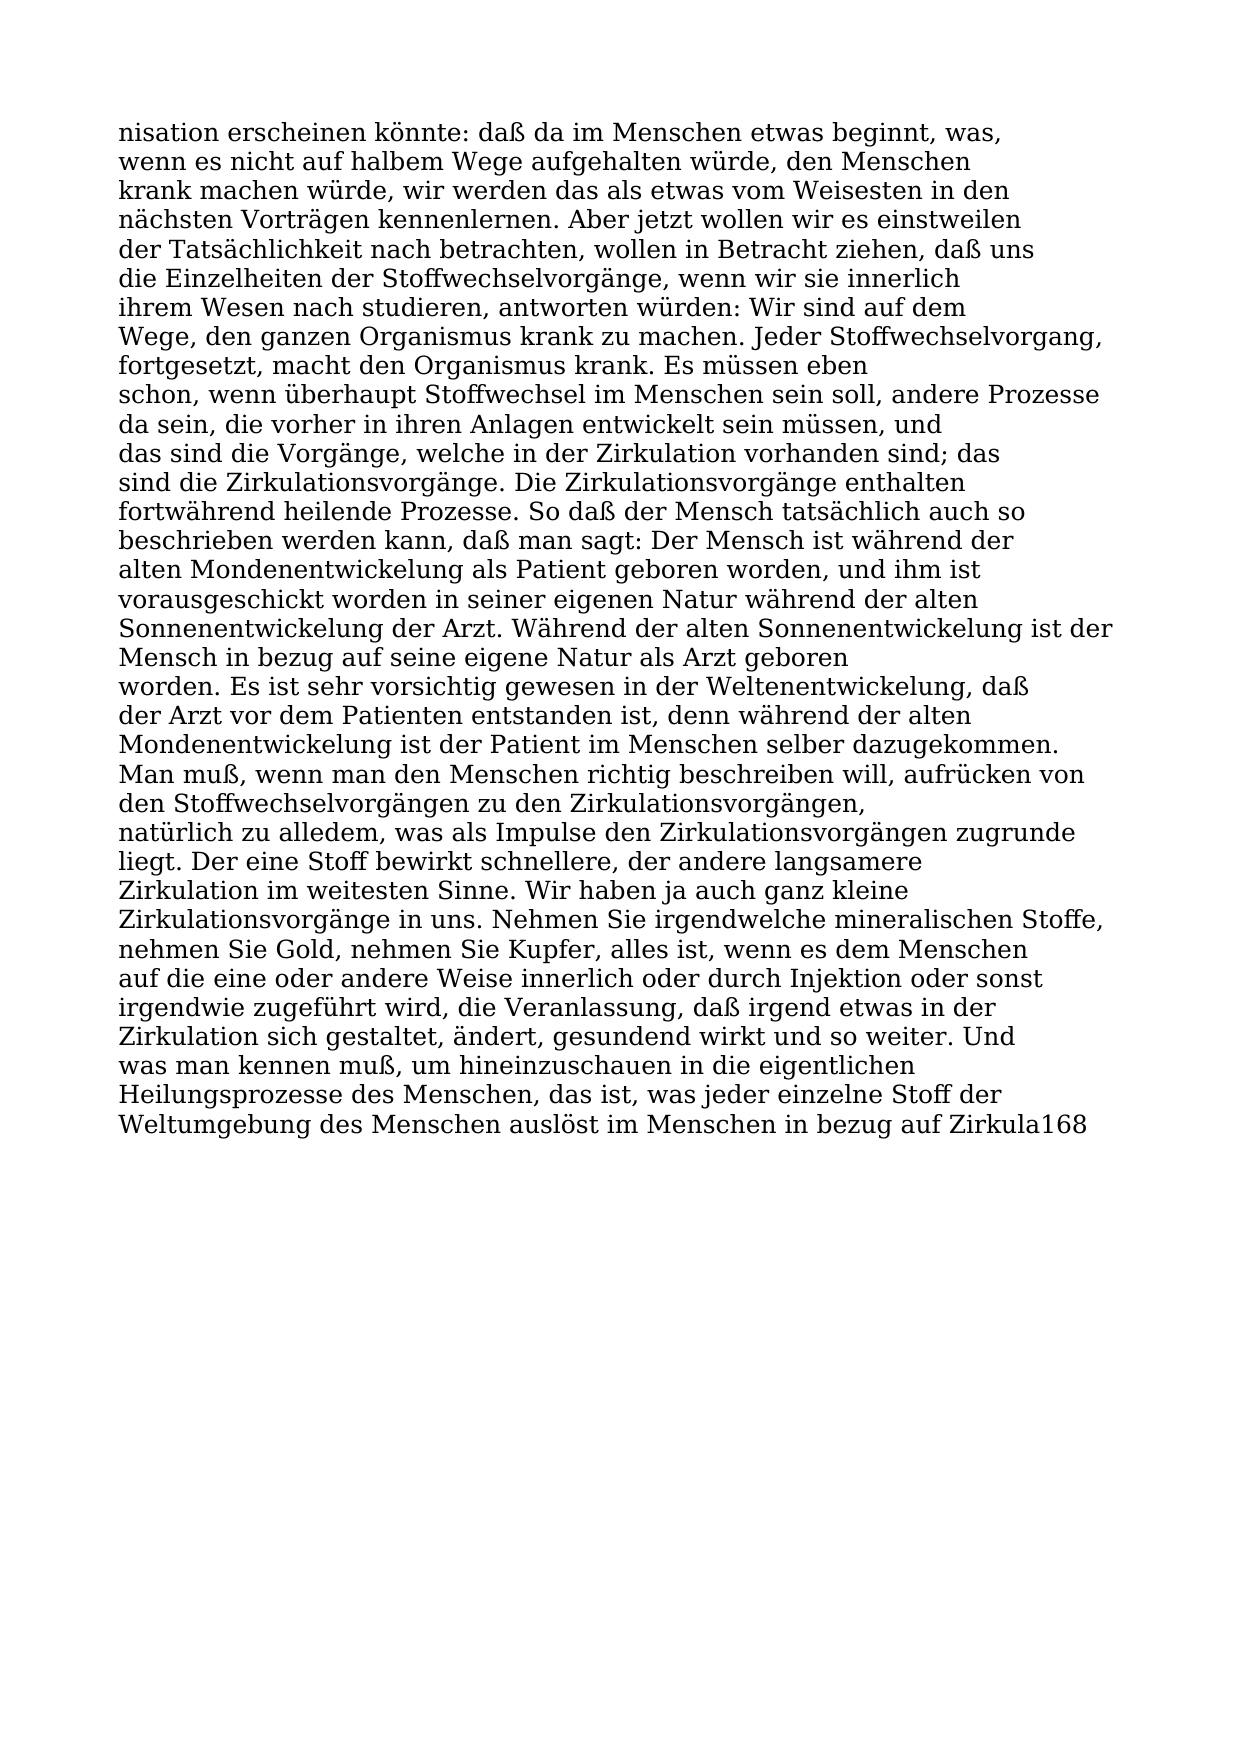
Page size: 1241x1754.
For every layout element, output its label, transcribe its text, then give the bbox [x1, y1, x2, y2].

text Zirkulation im weitesten Sinne. Wir haben ja auch ganz kleine Zirkulationsvorgänge in uns. Nehmen Sie irgendwelche mineralischen Stoffe, [118, 876, 1122, 935]
text nehmen Sie Gold, nehmen Sie Kupfer, alles ist, wenn es dem Menschen [118, 935, 1122, 964]
text der Arzt vor dem Patienten entstanden ist, denn während der alten [118, 701, 1122, 731]
text vorausgeschickt worden in seiner eigenen Natur während der alten [118, 585, 1122, 614]
text krank machen würde, wir werden das als etwas vom Weisesten in den [118, 176, 1122, 206]
text was man kennen muß, um hineinzuschauen in die eigentlichen Heilungsprozesse des Menschen, das ist, was jeder einzelne Stoff der Weltumgebung des Menschen auslöst im Menschen in bezug auf Zirkula168 [118, 1051, 1122, 1139]
text Zirkulation sich gestaltet, ändert, gesundend wirkt und so weiter. Und [118, 1022, 1122, 1051]
text nächsten Vorträgen kennenlernen. Aber jetzt wollen wir es einstweilen [118, 206, 1122, 235]
text die Einzelheiten der Stoffwechselvorgänge, wenn wir sie innerlich [118, 264, 1122, 293]
text Mondenentwickelung ist der Patient im Menschen selber dazugekommen. Man muß, wenn man den Menschen richtig beschreiben will, aufrücken von den Stoffwechselvorgängen zu den Zirkulationsvorgängen, [118, 731, 1122, 818]
text worden. Es ist sehr vorsichtig gewesen in der Weltenentwickelung, daß [118, 672, 1122, 701]
text sind die Zirkulationsvorgänge. Die Zirkulationsvorgänge enthalten [118, 468, 1122, 497]
text fortwährend heilende Prozesse. So daß der Mensch tatsächlich auch so [118, 497, 1122, 526]
text der Tatsächlichkeit nach betrachten, wollen in Betracht ziehen, daß uns [118, 235, 1122, 264]
text irgendwie zugeführt wird, die Veranlassung, daß irgend etwas in der [118, 993, 1122, 1022]
text beschrieben werden kann, daß man sagt: Der Mensch ist während der [118, 526, 1122, 556]
text alten Mondenentwickelung als Patient geboren worden, und ihm ist [118, 556, 1122, 585]
text schon, wenn überhaupt Stoffwechsel im Menschen sein soll, andere Prozesse da sein, die vorher in ihren Anlagen entwickelt sein müssen, und [118, 381, 1122, 439]
text wenn es nicht auf halbem Wege aufgehalten würde, den Menschen [118, 147, 1122, 176]
text natürlich zu alledem, was als Impulse den Zirkulationsvorgängen zugrunde liegt. Der eine Stoff bewirkt schnellere, der andere langsamere [118, 818, 1122, 876]
text ihrem Wesen nach studieren, antworten würden: Wir sind auf dem [118, 293, 1122, 322]
text nisation erscheinen könnte: daß da im Menschen etwas beginnt, was, [118, 118, 1122, 147]
text Sonnenentwickelung der Arzt. Während der alten Sonnenentwickelung ist der Mensch in bezug auf seine eigene Natur als Arzt geboren [118, 614, 1122, 672]
text das sind die Vorgänge, welche in der Zirkulation vorhanden sind; das [118, 439, 1122, 468]
text auf die eine oder andere Weise innerlich oder durch Injektion oder sonst [118, 964, 1122, 993]
text Wege, den ganzen Organismus krank zu machen. Jeder Stoffwechselvorgang, fortgesetzt, macht den Organismus krank. Es müssen eben [118, 322, 1122, 381]
